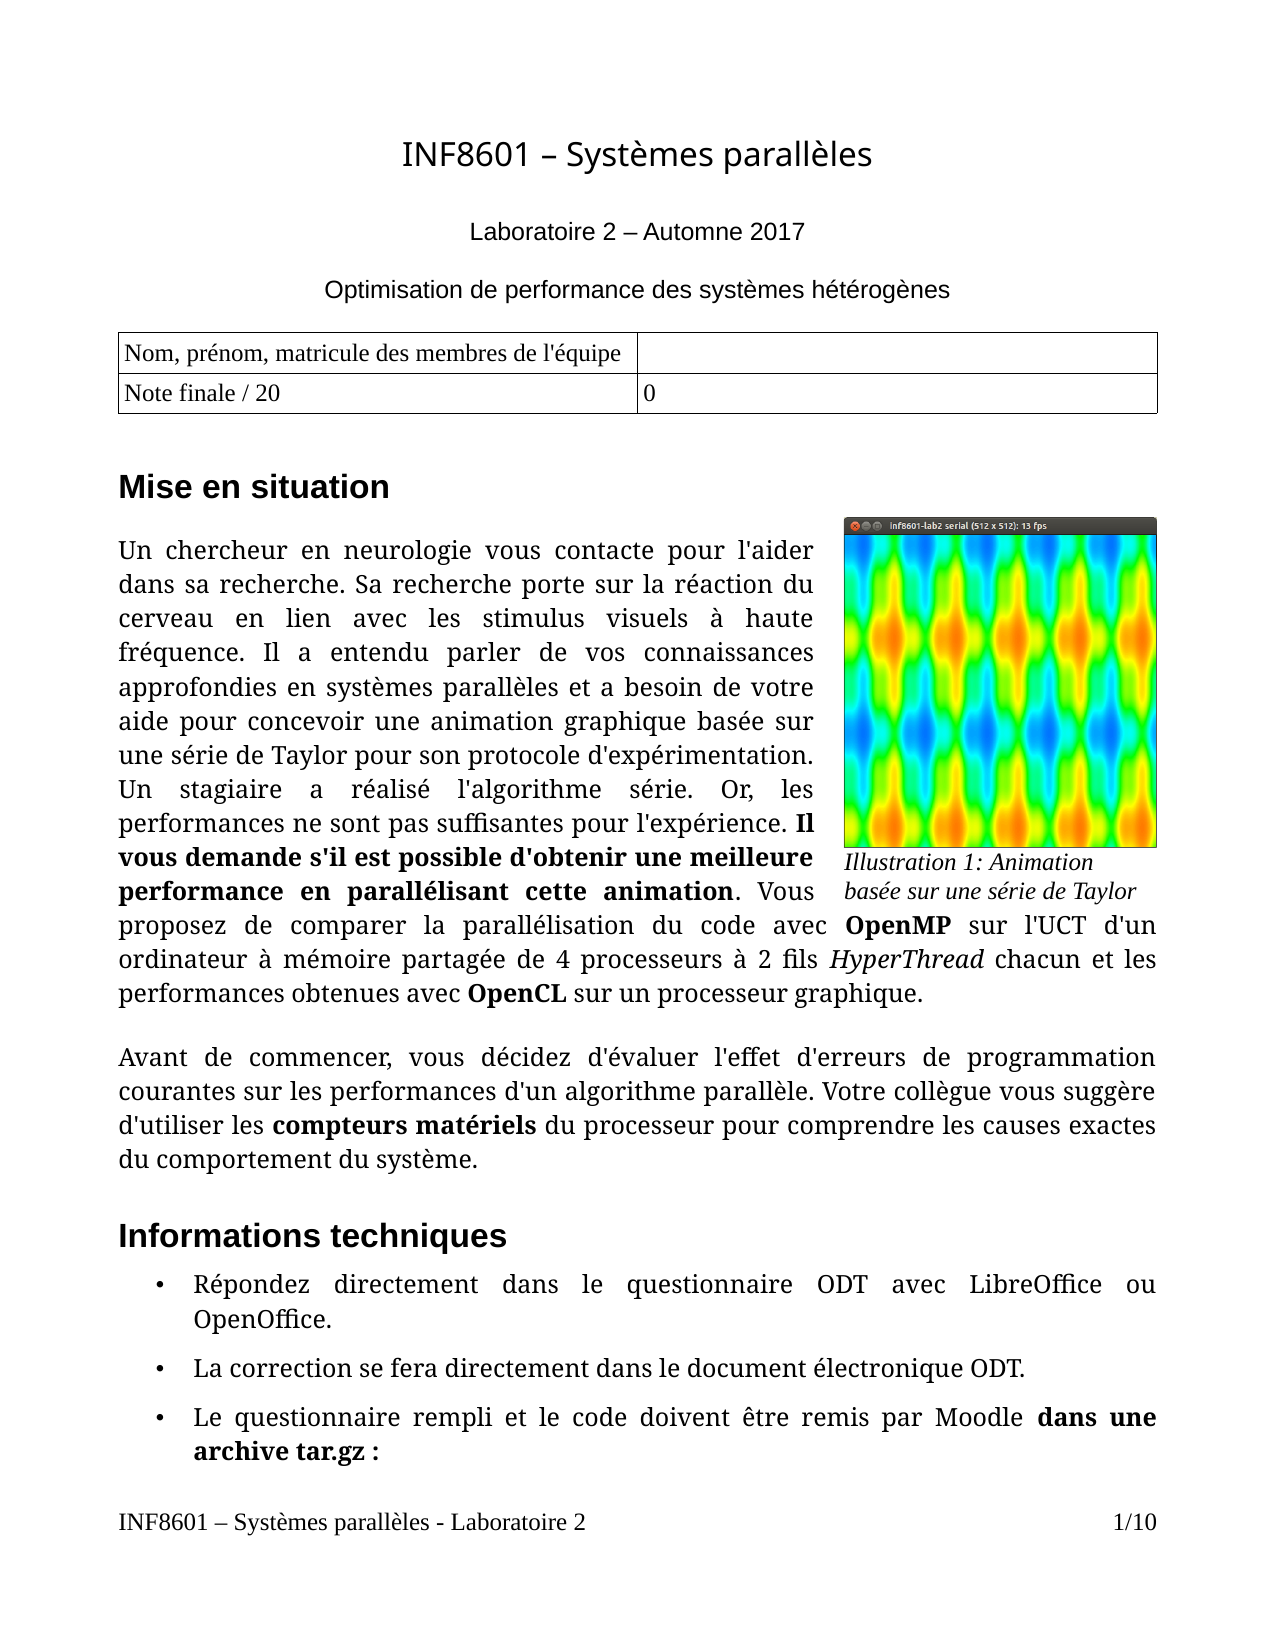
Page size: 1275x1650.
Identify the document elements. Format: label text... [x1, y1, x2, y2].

picture [843, 517, 1157, 848]
table_header [638, 333, 1157, 373]
subtitle Informations techniques [118, 1216, 1157, 1255]
text Laboratoire 2 – Automne 2017 [118, 217, 1157, 246]
table_cell Note finale / 20 [119, 374, 637, 413]
table_header Nom, prénom, matricule des membres de l'équipe [119, 333, 637, 373]
text Avant de commencer, vous décidez d'évaluer l'effet d'erreurs de programmation courantes sur les performances d'un algorithme parallèle. Votre collègue vous suggère d'utiliser les compteurs matériels du processeur pour comprendre les causes exactes du comportement du système. [118, 1040, 1157, 1176]
text Un chercheur en neurologie vous contacte pour l'aider dans sa recherche. Sa recherche porte sur la réaction du cerveau en lien avec les stimulus visuels à haute fréquence. Il a entendu parler de vos connaissances approfondies en systèmes parallèles et a besoin de votre aide pour concevoir une animation graphique basée sur une série de Taylor pour son protocole d'expérimentation. Un stagiaire a réalisé l'algorithme série. Or, les performances ne sont pas suffisantes pour l'expérience. Il vous demande s'il est possible d'obtenir une meilleure performance en parallélisant cette animation. Vous proposez de comparer la parallélisation du code avec OpenMP sur l'UCT d'un ordinateur à mémoire partagée de 4 processeurs à 2 fils HyperThread chacun et les performances obtenues avec OpenCL sur un processeur graphique. [118, 533, 1157, 1010]
text Optimisation de performance des systèmes hétérogènes [118, 275, 1157, 303]
text Illustration 1: Animation basée sur une série de Taylor [844, 848, 1157, 905]
list Répondez directement dans le questionnaire ODT avec LibreOffice ou OpenOffice. [156, 1267, 1157, 1335]
picture [847, 712, 869, 755]
list La correction se fera directement dans le document électronique ODT. [156, 1350, 1157, 1384]
subtitle Mise en situation [118, 467, 1157, 505]
list Le questionnaire rempli et le code doivent être remis par Moodle dans une archive tar.gz : [156, 1399, 1157, 1467]
text INF8601 – Systèmes parallèles [118, 131, 1157, 176]
table_cell 0 [638, 374, 1157, 413]
